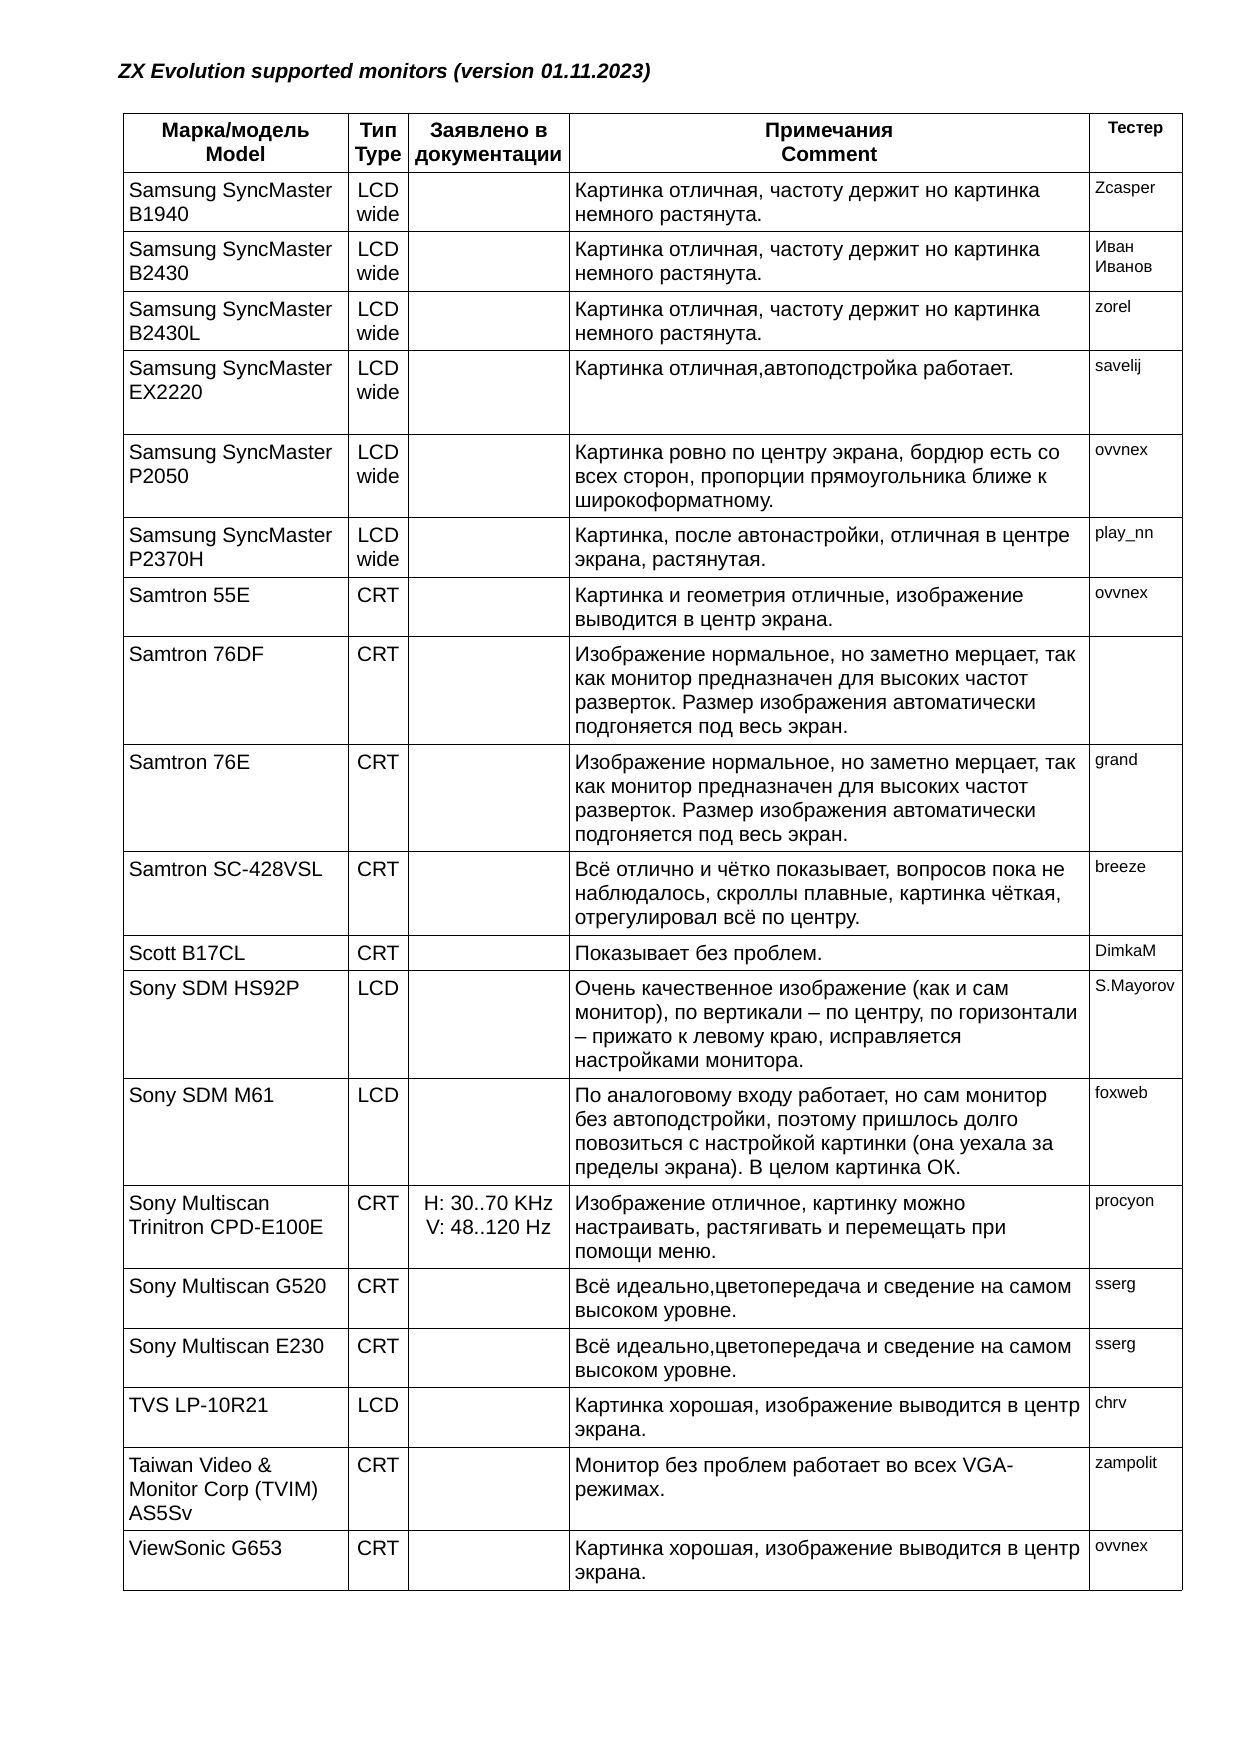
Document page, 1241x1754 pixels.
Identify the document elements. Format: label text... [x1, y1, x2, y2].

table_cell Всё идеально,цветопередача и сведение на самом высоком уровне. [570, 1329, 1089, 1387]
table_cell [409, 292, 569, 350]
table_cell Всё идеально,цветопередача и сведение на самом высоком уровне. [570, 1269, 1089, 1328]
table_cell LCD wide [349, 435, 408, 517]
table_cell По аналоговому входу работает, но сам монитор без автоподстройки, поэтому пришлось долго повозиться с настройкой картинки (она уехала за пределы экрана). В целом картинка ОК. [570, 1079, 1089, 1185]
table_cell savelij [1090, 351, 1182, 434]
table_cell Картинка отличная, частоту держит но картинка немного растянута. [570, 232, 1089, 291]
table_cell Samsung SyncMaster EX2220 [124, 351, 348, 434]
table_cell ovvnex [1090, 578, 1182, 636]
table_cell LCD wide [349, 351, 408, 434]
table_cell [409, 578, 569, 636]
table_cell Sony SDM M61 [124, 1079, 348, 1185]
table_header Заявлено в документации [409, 114, 569, 172]
table_cell [409, 745, 569, 851]
table_cell zampolit [1090, 1448, 1182, 1530]
table_cell foxweb [1090, 1079, 1182, 1185]
table_cell [409, 1079, 569, 1185]
table_cell Samsung SyncMaster B1940 [124, 173, 348, 231]
table_cell Всё отлично и чётко показывает, вопросов пока не наблюдалось, скроллы плавные, картинка чёткая, отрегулировал всё по центру. [570, 852, 1089, 934]
table_header Тестер [1090, 114, 1182, 172]
table_cell ovvnex [1090, 435, 1182, 517]
table_cell play_nn [1090, 518, 1182, 577]
table_cell CRT [349, 1186, 408, 1268]
table_cell S.Mayorov [1090, 971, 1182, 1077]
table_cell Samtron SC-428VSL [124, 852, 348, 934]
table_cell Sony Multiscan G520 [124, 1269, 348, 1328]
table_cell CRT [349, 1448, 408, 1530]
table_cell Sony SDM HS92P [124, 971, 348, 1077]
table_cell Показывает без проблем. [570, 936, 1089, 970]
table_cell CRT [349, 578, 408, 636]
table_cell Иван Иванов [1090, 232, 1182, 291]
table_cell Sony Multiscan E230 [124, 1329, 348, 1387]
table_cell Картинка и геометрия отличные, изображение выводится в центр экрана. [570, 578, 1089, 636]
table_cell [409, 637, 569, 744]
table_cell ovvnex [1090, 1531, 1182, 1589]
table_cell [409, 1329, 569, 1387]
table_cell CRT [349, 936, 408, 970]
table_cell DimkaM [1090, 936, 1182, 970]
table_header Тип Type [349, 114, 408, 172]
table_cell [409, 1269, 569, 1328]
table_cell [1090, 637, 1182, 744]
table_cell [409, 173, 569, 231]
table_cell Taiwan Video & Monitor Corp (TVIM) AS5Sv [124, 1448, 348, 1530]
table_cell [409, 351, 569, 434]
table_cell Очень качественное изображение (как и сам монитор), по вертикали – по центру, по горизонтали – прижато к левому краю, исправляется настройками монитора. [570, 971, 1089, 1077]
table_cell Samsung SyncMaster P2050 [124, 435, 348, 517]
table_cell Sony Multiscan Trinitron CPD-E100E [124, 1186, 348, 1268]
table_cell [409, 518, 569, 577]
table_cell Картинка отличная,автоподстройка работает. [570, 351, 1089, 434]
table_cell Scott B17CL [124, 936, 348, 970]
table_cell Zcasper [1090, 173, 1182, 231]
table_cell Картинка, после автонастройки, отличная в центре экрана, растянутая. [570, 518, 1089, 577]
table_cell Картинка отличная, частоту держит но картинка немного растянута. [570, 173, 1089, 231]
table_cell Samsung SyncMaster B2430 [124, 232, 348, 291]
table_header Марка/модель Model [124, 114, 348, 172]
table_cell chrv [1090, 1388, 1182, 1447]
table_cell Samtron 55E [124, 578, 348, 636]
table_cell [409, 936, 569, 970]
table_cell [409, 435, 569, 517]
table_cell [409, 1448, 569, 1530]
table_cell sserg [1090, 1269, 1182, 1328]
table_cell breeze [1090, 852, 1182, 934]
table_cell Samtron 76DF [124, 637, 348, 744]
table_cell [409, 1388, 569, 1447]
table_cell CRT [349, 637, 408, 744]
table_cell Монитор без проблем работает во всех VGA-режимах. [570, 1448, 1089, 1530]
table_cell [409, 1531, 569, 1589]
table_cell CRT [349, 1269, 408, 1328]
table_cell Samsung SyncMaster P2370H [124, 518, 348, 577]
table_cell LCD wide [349, 518, 408, 577]
table_cell H: 30..70 KHz V: 48..120 Hz [409, 1186, 569, 1268]
table_cell [409, 232, 569, 291]
table_cell [409, 971, 569, 1077]
table_cell Изображение нормальное, но заметно мерцает, так как монитор предназначен для высоких частот разверток. Размер изображения автоматически подгоняется под весь экран. [570, 637, 1089, 744]
table_cell grand [1090, 745, 1182, 851]
table_cell LCD [349, 971, 408, 1077]
table_cell sserg [1090, 1329, 1182, 1387]
table_cell CRT [349, 1329, 408, 1387]
table_cell procyon [1090, 1186, 1182, 1268]
table_cell [409, 852, 569, 934]
table_cell Картинка хорошая, изображение выводится в центр экрана. [570, 1388, 1089, 1447]
table_cell LCD wide [349, 292, 408, 350]
table_cell TVS LP-10R21 [124, 1388, 348, 1447]
table_cell zorel [1090, 292, 1182, 350]
table_cell CRT [349, 1531, 408, 1589]
table_cell Изображение нормальное, но заметно мерцает, так как монитор предназначен для высоких частот разверток. Размер изображения автоматически подгоняется под весь экран. [570, 745, 1089, 851]
table_cell CRT [349, 852, 408, 934]
table_cell LCD [349, 1388, 408, 1447]
table_cell Картинка ровно по центру экрана, бордюр есть со всех сторон, пропорции прямоугольника ближе к широкоформатному. [570, 435, 1089, 517]
table_cell LCD [349, 1079, 408, 1185]
table_cell Картинка хорошая, изображение выводится в центр экрана. [570, 1531, 1089, 1589]
table_cell Картинка отличная, частоту держит но картинка немного растянута. [570, 292, 1089, 350]
table_cell CRT [349, 745, 408, 851]
table_header Примечания Comment [570, 114, 1089, 172]
table_cell Изображение отличное, картинку можно настраивать, растягивать и перемещать при помощи меню. [570, 1186, 1089, 1268]
table_cell Samtron 76E [124, 745, 348, 851]
table_cell LCD wide [349, 232, 408, 291]
table_cell ViewSonic G653 [124, 1531, 348, 1589]
table_cell Samsung SyncMaster B2430L [124, 292, 348, 350]
table_cell LCD wide [349, 173, 408, 231]
